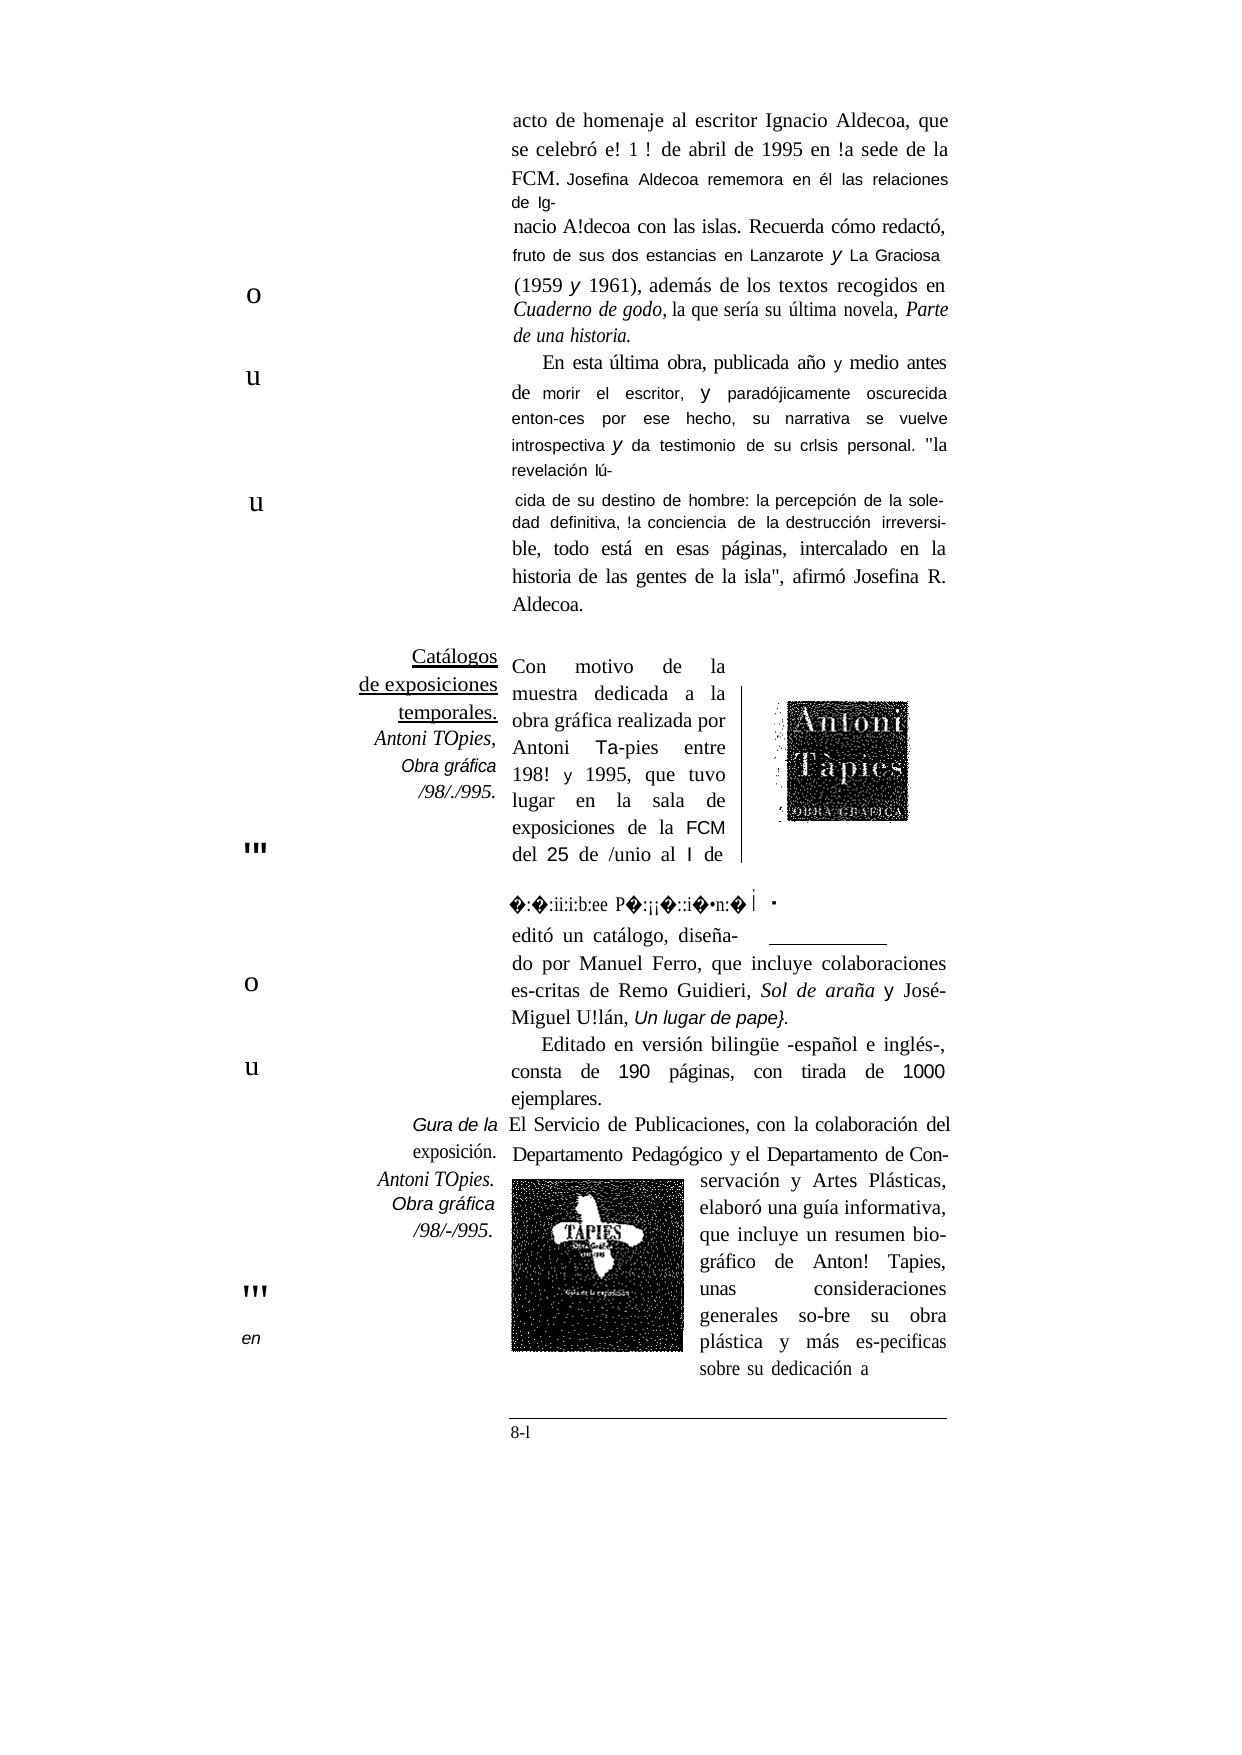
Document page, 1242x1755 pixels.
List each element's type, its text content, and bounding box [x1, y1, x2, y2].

text /98/./995. [103, 780, 498, 803]
text Departamento Pedagógico y el Departamento de Con- [512, 1142, 1153, 1166]
text �:�:ii:i:b:ee P�:¡¡�::i�•n:� i· [508, 883, 1153, 918]
text Catálogos de exposiciones temporales. [354, 644, 498, 724]
text en [103, 1329, 401, 1349]
text nacio A!decoa con las islas. Recuerda cómo redactó, [513, 216, 1153, 238]
text do por Manuel Ferro, que incluye colaboraciones es-critas de Remo Guidieri, Sol de araña y José-Miguel U!lán, Un lugar de pape}. [511, 951, 946, 1029]
text o (1959 y 1961), además de los textos recogidos en [103, 267, 1088, 299]
text u cida de su destino de hombre: la percepción de la sole- [103, 485, 1089, 512]
subtitle o [103, 964, 400, 997]
text Con motivo de la muestra dedicada a la obra gráfica realizada por Antoni Ta-pies entre 198! y 1995, que tuvo lugar en la sala de exposiciones de la FCM del 25 de /unio al I de [512, 654, 726, 866]
text fruto de sus dos estancias en Lanzarote y La Graciosa [512, 243, 1153, 266]
text u [246, 358, 261, 392]
subtitle u [105, 1056, 400, 1081]
text exposición. Antoni TOpies. Obra gráfica [377, 1139, 496, 1215]
text de una historia. [513, 323, 1153, 347]
text acto de homenaje al escritor Ignacio Aldecoa, que se celebró e! 1 ! de abril de 1995 en !a sede de la FCM. Josefina Aldecoa rememora en él las relaciones de Ig- [511, 108, 948, 212]
text Obra gráfica [103, 755, 498, 776]
text "' [109, 1274, 401, 1329]
text Cuaderno de godo, la que sería su última novela, Parte [513, 299, 1153, 321]
text Gura de la El Servicio de Publicaciones, con la colaboración del [412, 1113, 1153, 1136]
text "' [113, 832, 400, 886]
text dad definitiva, !a conciencia de la destrucción irreversi-ble, todo está en esas páginas, intercalado en la historia de las gentes de la isla", afirmó Josefina R. Aldecoa. [512, 513, 947, 616]
text Editado en versión bilingüe -español e inglés-, consta de 190 páginas, con tirada de 1000 ejemplares. [511, 1032, 946, 1110]
text En esta última obra, publicada año y medio antes de morir el escritor, y paradójicamente oscurecida enton-ces por ese hecho, su narrativa se vuelve introspectiva y da testimonio de su crlsis personal. "la revelación lú- [511, 349, 947, 480]
text editó un catálogo, diseña- [512, 923, 1153, 947]
text servación y Artes Plásticas, elaboró una guía informativa, que incluye un resumen bio-gráfico de Anton! Tapies, unas consideraciones generales so-bre su obra plástica y más es-pecificas sobre su dedicación a [699, 1168, 946, 1380]
text Antoni TOpies, [103, 727, 498, 750]
text 8-l [510, 1422, 1153, 1442]
text /98/-/995. [103, 1218, 495, 1242]
